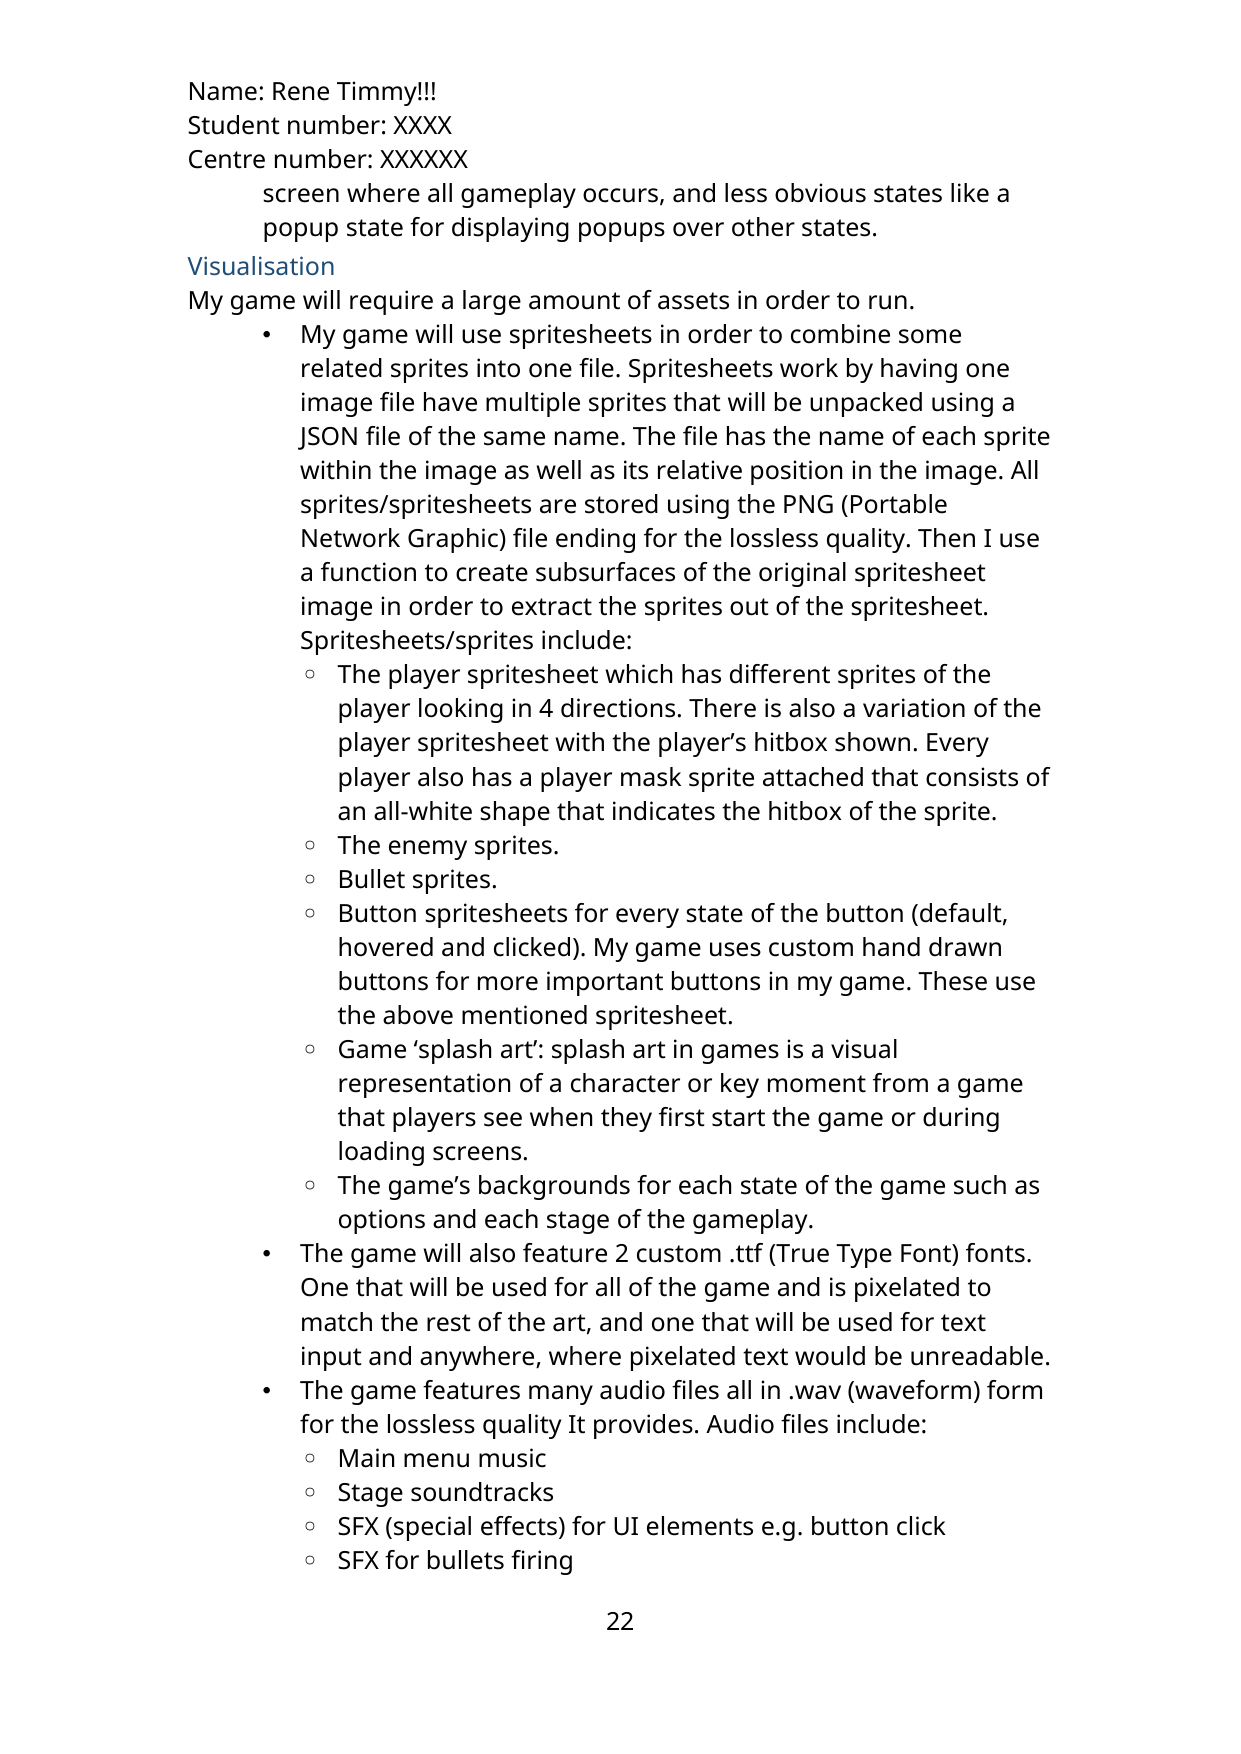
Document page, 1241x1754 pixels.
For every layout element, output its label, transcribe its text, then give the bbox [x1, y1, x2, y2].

list Game ‘splash art’: splash art in games is a visual representation of a character or key moment from a game that players see when they first start the game or during loading screens. [300, 1032, 1053, 1168]
list The game’s backgrounds for each state of the game such as options and each stage of the gameplay. [300, 1168, 1053, 1236]
list SFX (special effects) for UI elements e.g. button click [300, 1508, 1053, 1543]
list My game will use spritesheets in order to combine some related sprites into one file. Spritesheets work by having one image file have multiple sprites that will be unpacked using a JSON file of the same name. The file has the name of each sprite within the image as well as its relative position in the image. All sprites/spritesheets are stored using the PNG (Portable Network Graphic) file ending for the lossless quality. Then I use a function to create subsurfaces of the original spritesheet image in order to extract the sprites out of the spritesheet. Spritesheets/sprites include: [262, 316, 1053, 657]
list The game features many audio files all in .wav (waveform) form for the lossless quality It provides. Audio files include: [262, 1372, 1053, 1440]
list SFX for bullets firing [300, 1543, 1053, 1577]
subtitle Visualisation [187, 248, 1053, 282]
text My game will require a large amount of assets in order to run. [187, 282, 1053, 316]
list The player spritesheet which has different sprites of the player looking in 4 directions. There is also a variation of the player spritesheet with the player’s hitbox shown. Every player also has a player mask sprite attached that consists of an all-white shape that indicates the hitbox of the sprite. [300, 657, 1053, 827]
list The enemy sprites. [300, 827, 1053, 861]
list Main menu music [300, 1440, 1053, 1474]
list screen where all gameplay occurs, and less obvious states like a popup state for displaying popups over other states. [225, 176, 1053, 244]
list Button spritesheets for every state of the button (default, hovered and clicked). My game uses custom hand drawn buttons for more important buttons in my game. These use the above mentioned spritesheet. [300, 895, 1053, 1032]
list Stage soundtracks [300, 1474, 1053, 1508]
list The game will also feature 2 custom .ttf (True Type Font) fonts. One that will be used for all of the game and is pixelated to match the rest of the art, and one that will be used for text input and anywhere, where pixelated text would be unreadable. [262, 1236, 1053, 1372]
list Bullet sprites. [300, 861, 1053, 895]
